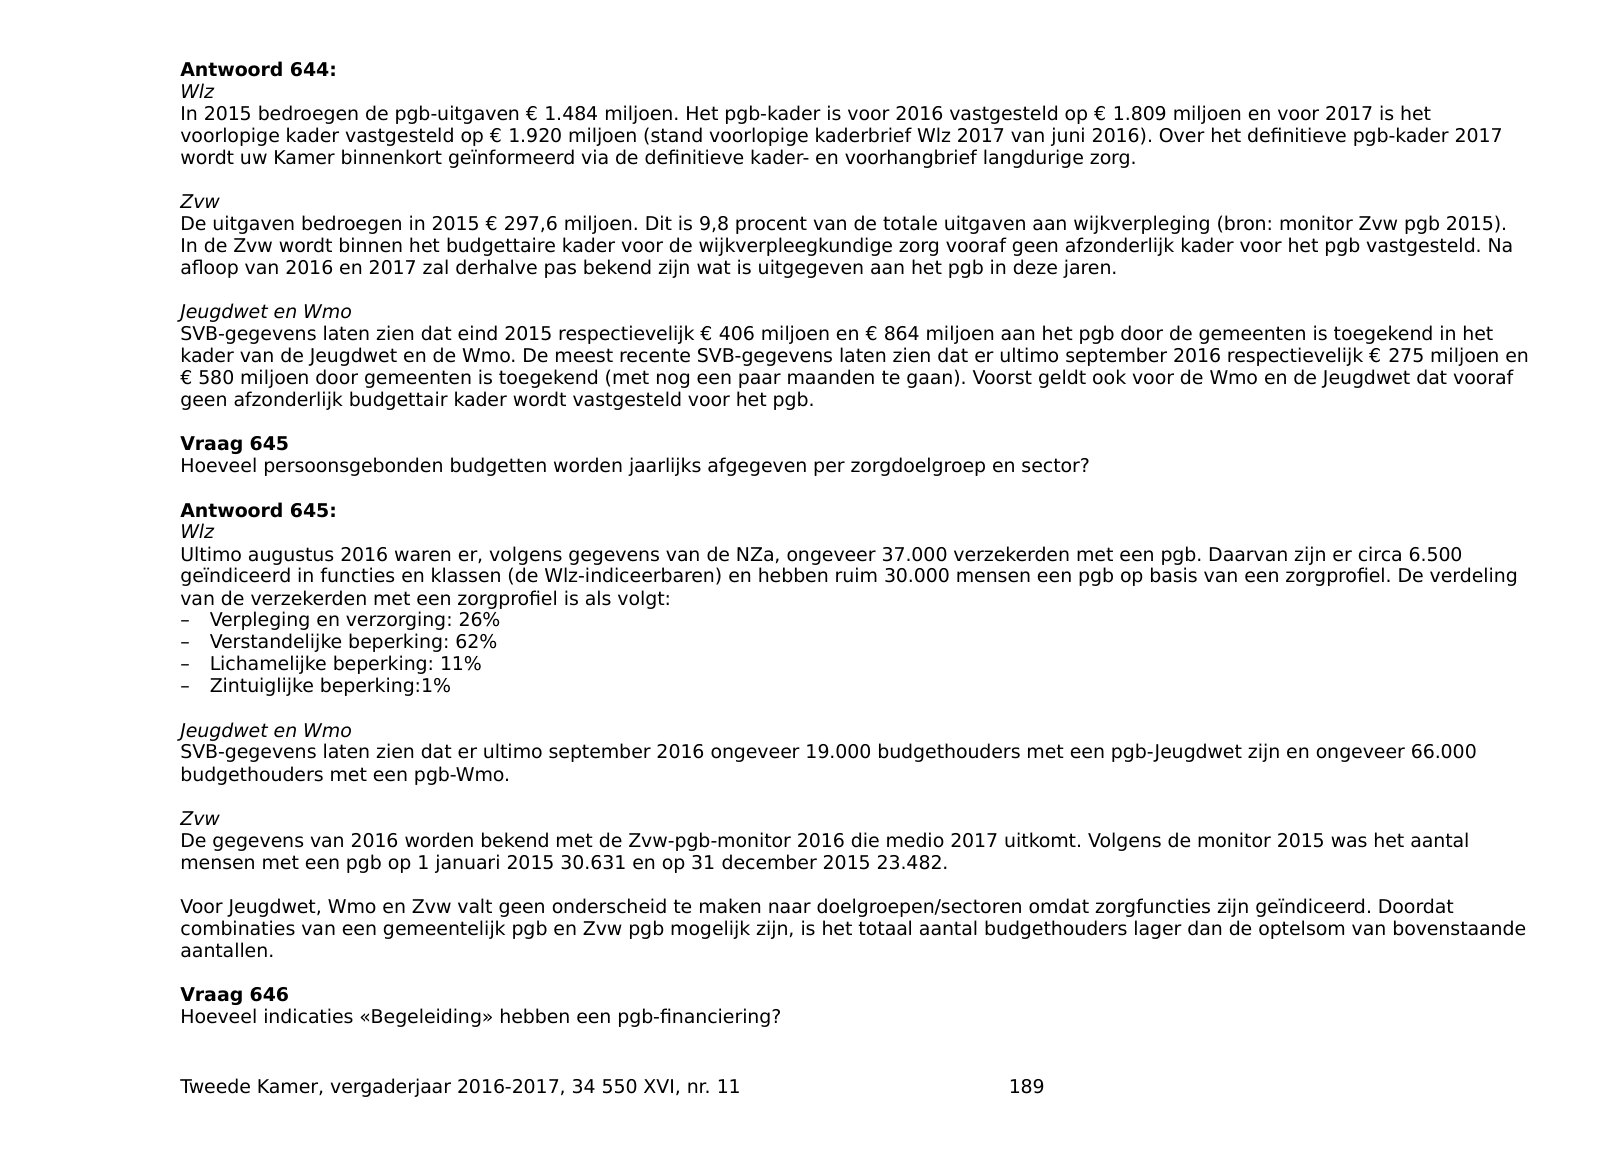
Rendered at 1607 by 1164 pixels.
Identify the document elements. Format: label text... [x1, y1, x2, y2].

text Hoeveel indicaties «Begeleiding» hebben een pgb-financiering? [180, 1006, 1529, 1028]
text Zvw [180, 191, 1529, 213]
text De uitgaven bedroegen in 2015 € 297,6 miljoen. Dit is 9,8 procent van de totale uitgaven aan wijkverpleging (bron: monitor Zvw pgb 2015). In de Zvw wordt binnen het budgettaire kader voor de wijkverpleegkundige zorg vooraf geen afzonderlijk kader voor het pgb vastgesteld. Na afloop van 2016 en 2017 zal derhalve pas bekend zijn wat is uitgegeven aan het pgb in deze jaren. [180, 213, 1529, 279]
text In 2015 bedroegen de pgb-uitgaven € 1.484 miljoen. Het pgb-kader is voor 2016 vastgesteld op € 1.809 miljoen en voor 2017 is het voorlopige kader vastgesteld op € 1.920 miljoen (stand voorlopige kaderbrief Wlz 2017 van juni 2016). Over het definitieve pgb-kader 2017 wordt uw Kamer binnenkort geïnformeerd via de definitieve kader- en voorhangbrief langdurige zorg. [180, 103, 1529, 169]
text Zvw [180, 808, 1529, 829]
text Wlz [180, 521, 1529, 543]
text – Zintuiglijke beperking:1% [180, 675, 1529, 697]
text Jeugdwet en Wmo [180, 301, 1529, 323]
text Antwoord 645: [180, 499, 1529, 521]
text – Verstandelijke beperking: 62% [180, 631, 1529, 653]
text – Verpleging en verzorging: 26% [180, 609, 1529, 631]
text De gegevens van 2016 worden bekend met de Zvw-pgb-monitor 2016 die medio 2017 uitkomt. Volgens de monitor 2015 was het aantal mensen met een pgb op 1 januari 2015 30.631 en op 31 december 2015 23.482. [180, 829, 1529, 873]
text Voor Jeugdwet, Wmo en Zvw valt geen onderscheid te maken naar doelgroepen/sectoren omdat zorgfuncties zijn geïndiceerd. Doordat combinaties van een gemeentelijk pgb en Zvw pgb mogelijk zijn, is het totaal aantal budgethouders lager dan de optelsom van bovenstaande aantallen. [180, 896, 1529, 962]
text SVB-gegevens laten zien dat er ultimo september 2016 ongeveer 19.000 budgethouders met een pgb-Jeugdwet zijn en ongeveer 66.000 budgethouders met een pgb-Wmo. [180, 741, 1529, 785]
text Vraag 645 [180, 433, 1529, 455]
text Ultimo augustus 2016 waren er, volgens gegevens van de NZa, ongeveer 37.000 verzekerden met een pgb. Daarvan zijn er circa 6.500 geïndiceerd in functies en klassen (de Wlz-indiceerbaren) en hebben ruim 30.000 mensen een pgb op basis van een zorgprofiel. De verdeling van de verzekerden met een zorgprofiel is als volgt: [180, 543, 1529, 609]
text Antwoord 644: [180, 59, 1529, 81]
text Hoeveel persoonsgebonden budgetten worden jaarlijks afgegeven per zorgdoelgroep en sector? [180, 455, 1529, 477]
text Vraag 646 [180, 984, 1529, 1006]
text SVB-gegevens laten zien dat eind 2015 respectievelijk € 406 miljoen en € 864 miljoen aan het pgb door de gemeenten is toegekend in het kader van de Jeugdwet en de Wmo. De meest recente SVB-gegevens laten zien dat er ultimo september 2016 respectievelijk € 275 miljoen en € 580 miljoen door gemeenten is toegekend (met nog een paar maanden te gaan). Voorst geldt ook voor de Wmo en de Jeugdwet dat vooraf geen afzonderlijk budgettair kader wordt vastgesteld voor het pgb. [180, 323, 1529, 411]
text Wlz [180, 81, 1529, 103]
text Jeugdwet en Wmo [180, 719, 1529, 741]
text – Lichamelijke beperking: 11% [180, 653, 1529, 675]
